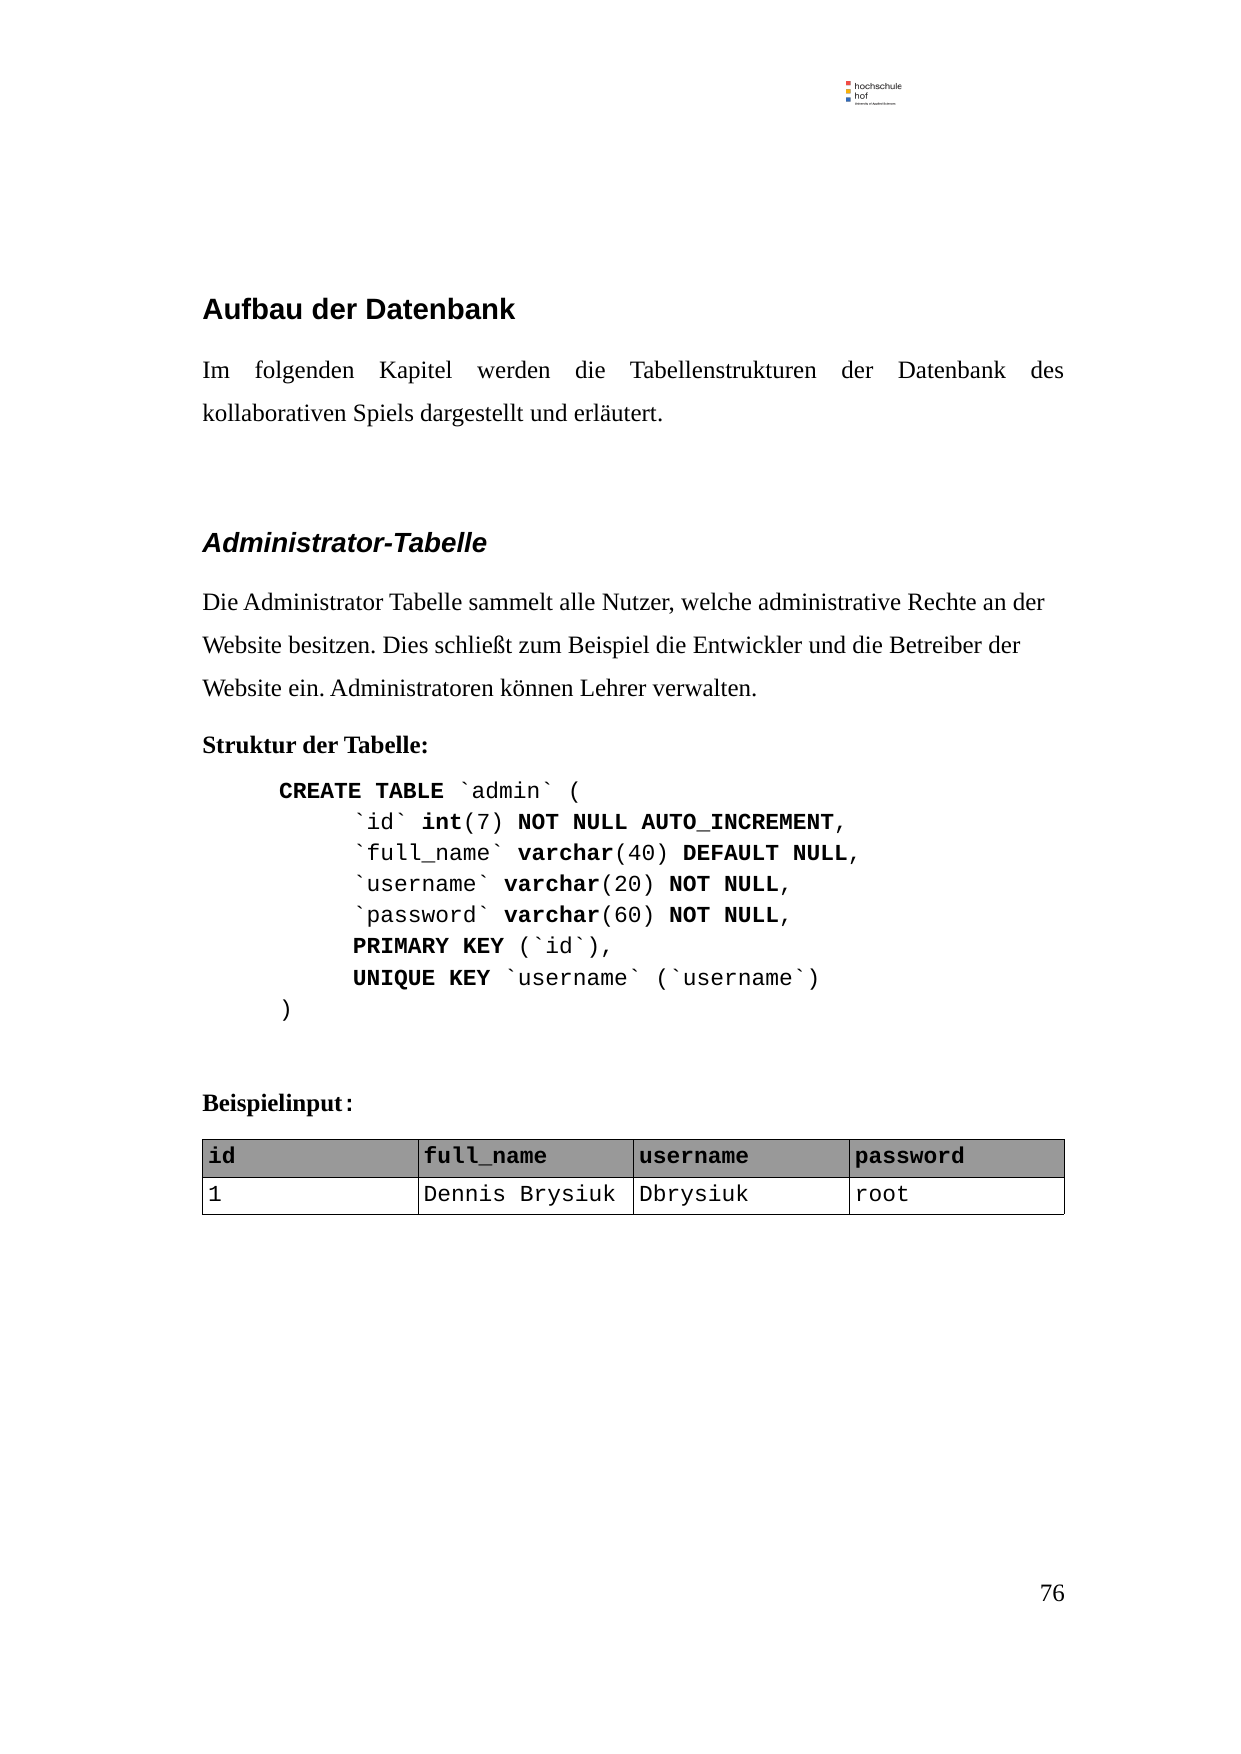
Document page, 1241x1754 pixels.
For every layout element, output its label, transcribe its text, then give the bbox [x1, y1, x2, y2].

table_cell Dennis Brysiuk [419, 1178, 633, 1214]
table_cell root [850, 1178, 1064, 1214]
table_header id [203, 1140, 418, 1177]
subtitle Aufbau der Datenbank [202, 292, 1064, 326]
picture [846, 81, 902, 105]
text Im folgenden Kapitel werden die Tabellenstrukturen der Datenbank des kollaborativen Spiels dargestellt und erläutert. [202, 355, 1064, 427]
table_cell 1 [203, 1178, 418, 1214]
table_header username [634, 1140, 849, 1177]
table_cell Dbrysiuk [634, 1178, 849, 1214]
text Die Administrator Tabelle sammelt alle Nutzer, welche administrative Rechte an der Website besitzen. Dies schließt zum Beispiel die Entwickler und die Betreiber der Website ein. Administratoren können Lehrer verwalten. [202, 587, 1064, 702]
subtitle Administrator-Tabelle [202, 526, 1064, 558]
text Beispielinput: [202, 1088, 1064, 1118]
text Struktur der Tabelle: [202, 731, 1064, 759]
table_header password [850, 1140, 1064, 1177]
table_header full_name [419, 1140, 633, 1177]
text CREATE TABLE `admin` ( `id` int(7) NOT NULL AUTO_INCREMENT, `full_name` varchar(40) DEFAULT NULL, `username` varchar(20) NOT NULL, `password` varchar(60) NOT NULL, PRIMARY KEY (`id`), UNIQUE KEY `username` (`username`) ) [279, 780, 1064, 1023]
